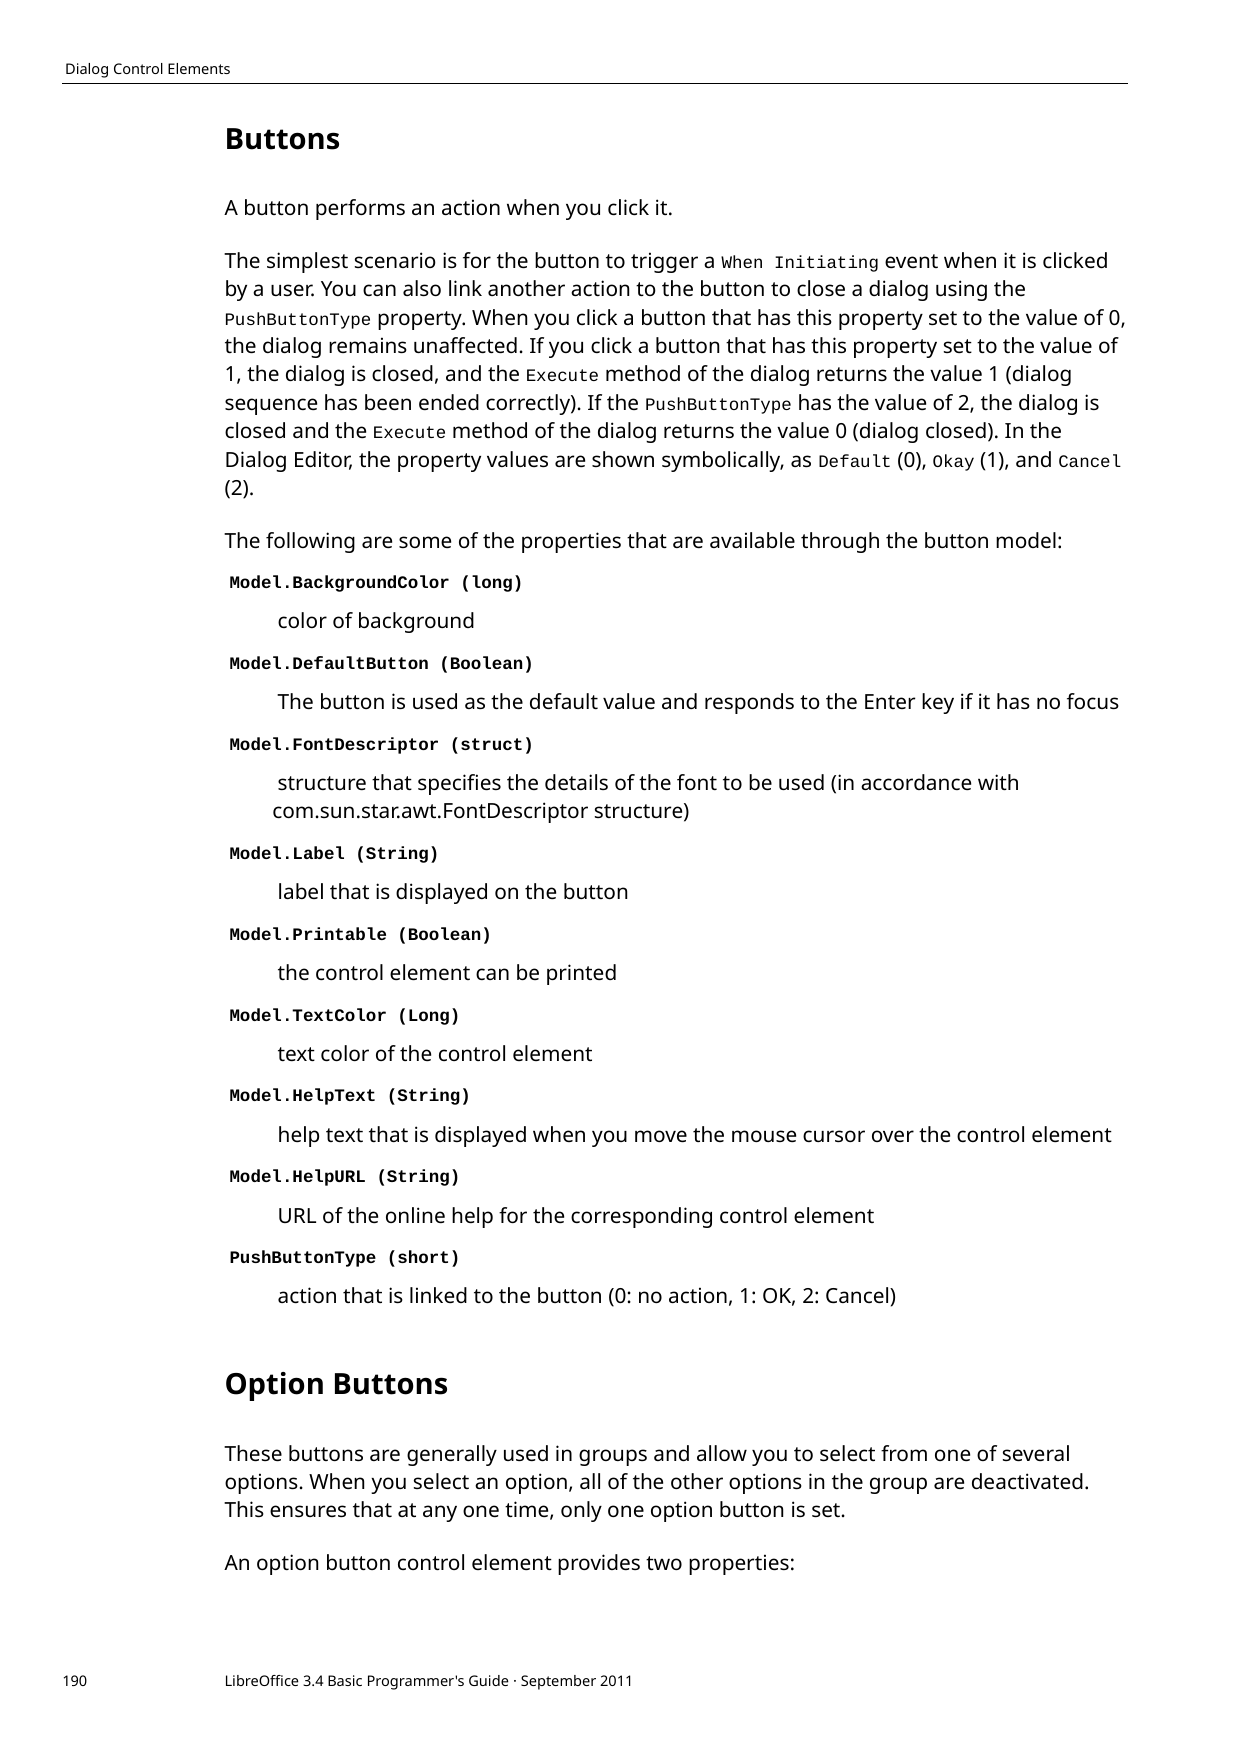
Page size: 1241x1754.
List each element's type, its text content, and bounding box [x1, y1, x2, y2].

list Model.DefaultButton (Boolean) [224, 647, 1128, 675]
list The button is used as the default value and responds to the Enter key if it has no focus [272, 687, 1128, 716]
list text color of the control element [272, 1039, 1128, 1068]
list label that is displayed on the button [272, 877, 1128, 906]
text A button performs an action when you click it. [224, 193, 1128, 222]
list Model.FontDescriptor (struct) [224, 728, 1128, 756]
text The following are some of the properties that are available through the button model: [224, 526, 1128, 554]
list Model.TextColor (Long) [224, 999, 1128, 1027]
list URL of the online help for the corresponding control element [272, 1201, 1128, 1229]
text These buttons are generally used in groups and allow you to select from one of several options. When you select an option, all of the other options in the group are deactivated. This ensures that at any one time, only one option button is set. [224, 1439, 1128, 1524]
text An option button control element provides two properties: [224, 1548, 1128, 1576]
list action that is linked to the button (0: no action, 1: OK, 2: Cancel) [272, 1282, 1128, 1310]
list structure that specifies the details of the font to be used (in accordance with com.sun.star.awt.FontDescriptor structure) [272, 768, 1128, 825]
list Model.HelpURL (String) [224, 1160, 1128, 1189]
subtitle Option Buttons [224, 1363, 1128, 1403]
list Model.BackgroundColor (long) [224, 566, 1128, 594]
text The simplest scenario is for the button to trigger a When Initiating event when it is clicked by a user. You can also link another action to the button to close a dialog using the PushButtonType property. When you click a button that has this property set to the value of 0, the dialog remains unaffected. If you click a button that has this property set to the value of 1, the dialog is closed, and the Execute method of the dialog returns the value 1 (dialog sequence has been ended correctly). If the PushButtonType has the value of 2, the dialog is closed and the Execute method of the dialog returns the value 0 (dialog closed). In the Dialog Editor, the property values are shown symbolically, as Default (0), Okay (1), and Cancel (2). [224, 246, 1128, 502]
list Model.HelpText (String) [224, 1079, 1128, 1108]
list the control element can be printed [272, 958, 1128, 987]
list PushButtonType (short) [224, 1241, 1128, 1270]
subtitle Buttons [224, 118, 1128, 158]
list Model.Printable (Boolean) [224, 918, 1128, 946]
list Model.Label (String) [224, 837, 1128, 866]
list help text that is displayed when you move the mouse cursor over the control element [272, 1120, 1128, 1148]
list color of background [272, 607, 1128, 635]
